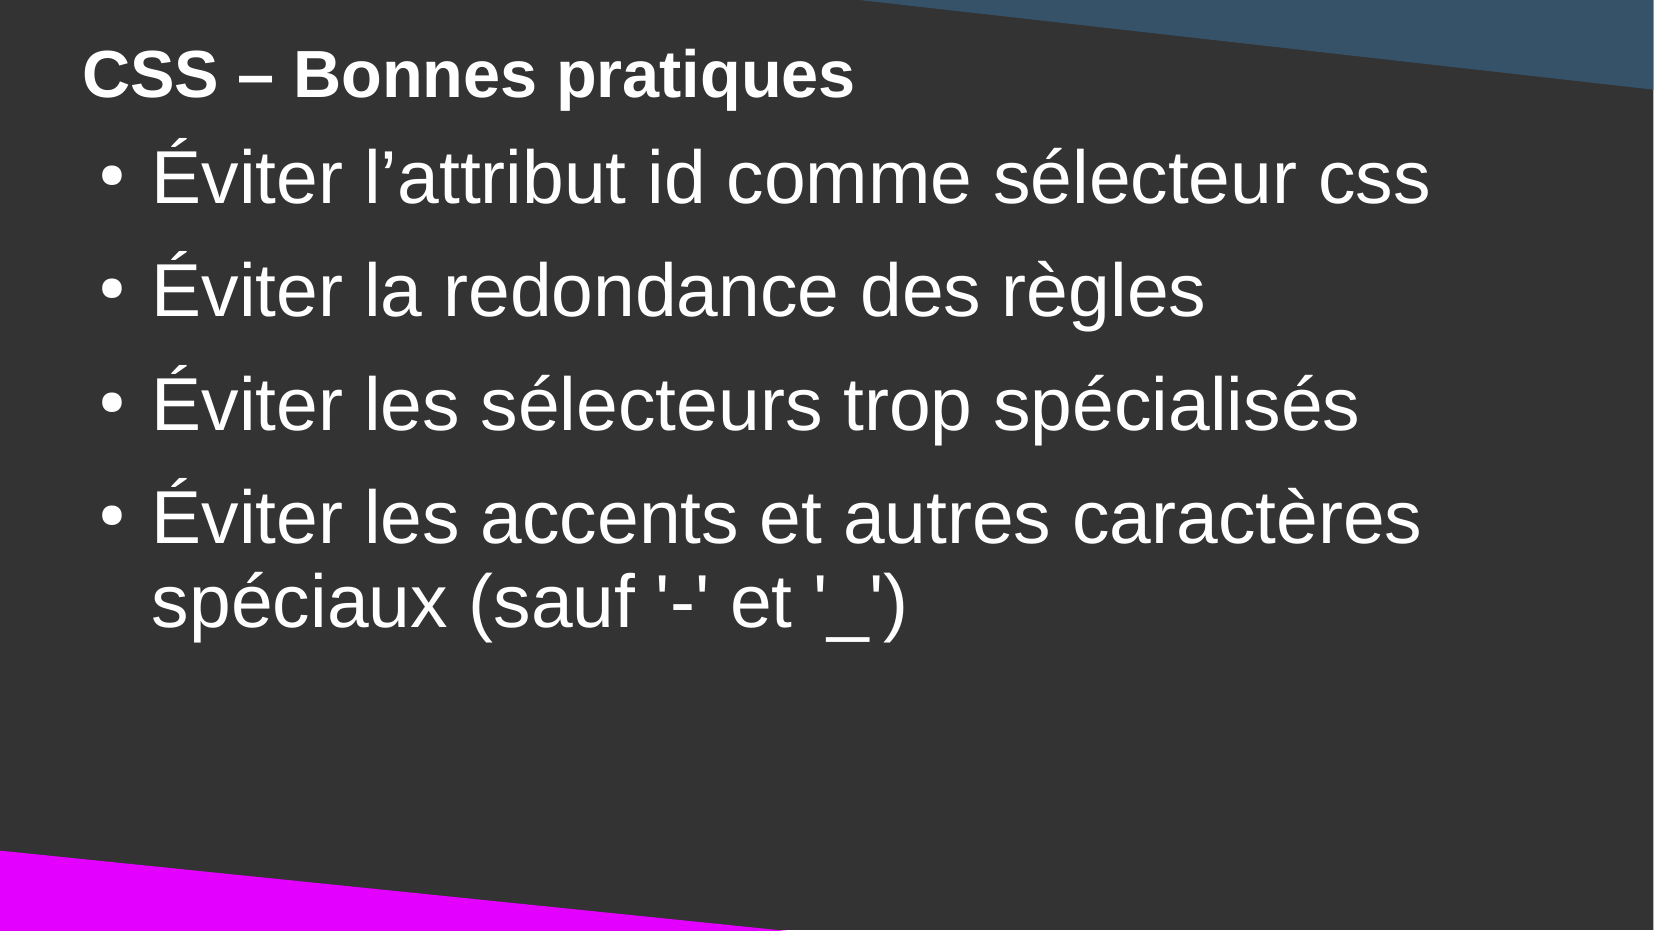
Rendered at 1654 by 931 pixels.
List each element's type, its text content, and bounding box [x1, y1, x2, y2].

text_box [859, 0, 1654, 90]
title CSS – Bonnes pratiques [82, 37, 1571, 114]
list Éviter l’attribut id comme sélecteur css Éviter la redondance des règles Éviter les sélecteurs trop spécialisés Éviter les accents et autres caractères spéciaux (sauf '-' et '_') [80, 135, 1605, 789]
text_box [0, 850, 788, 931]
